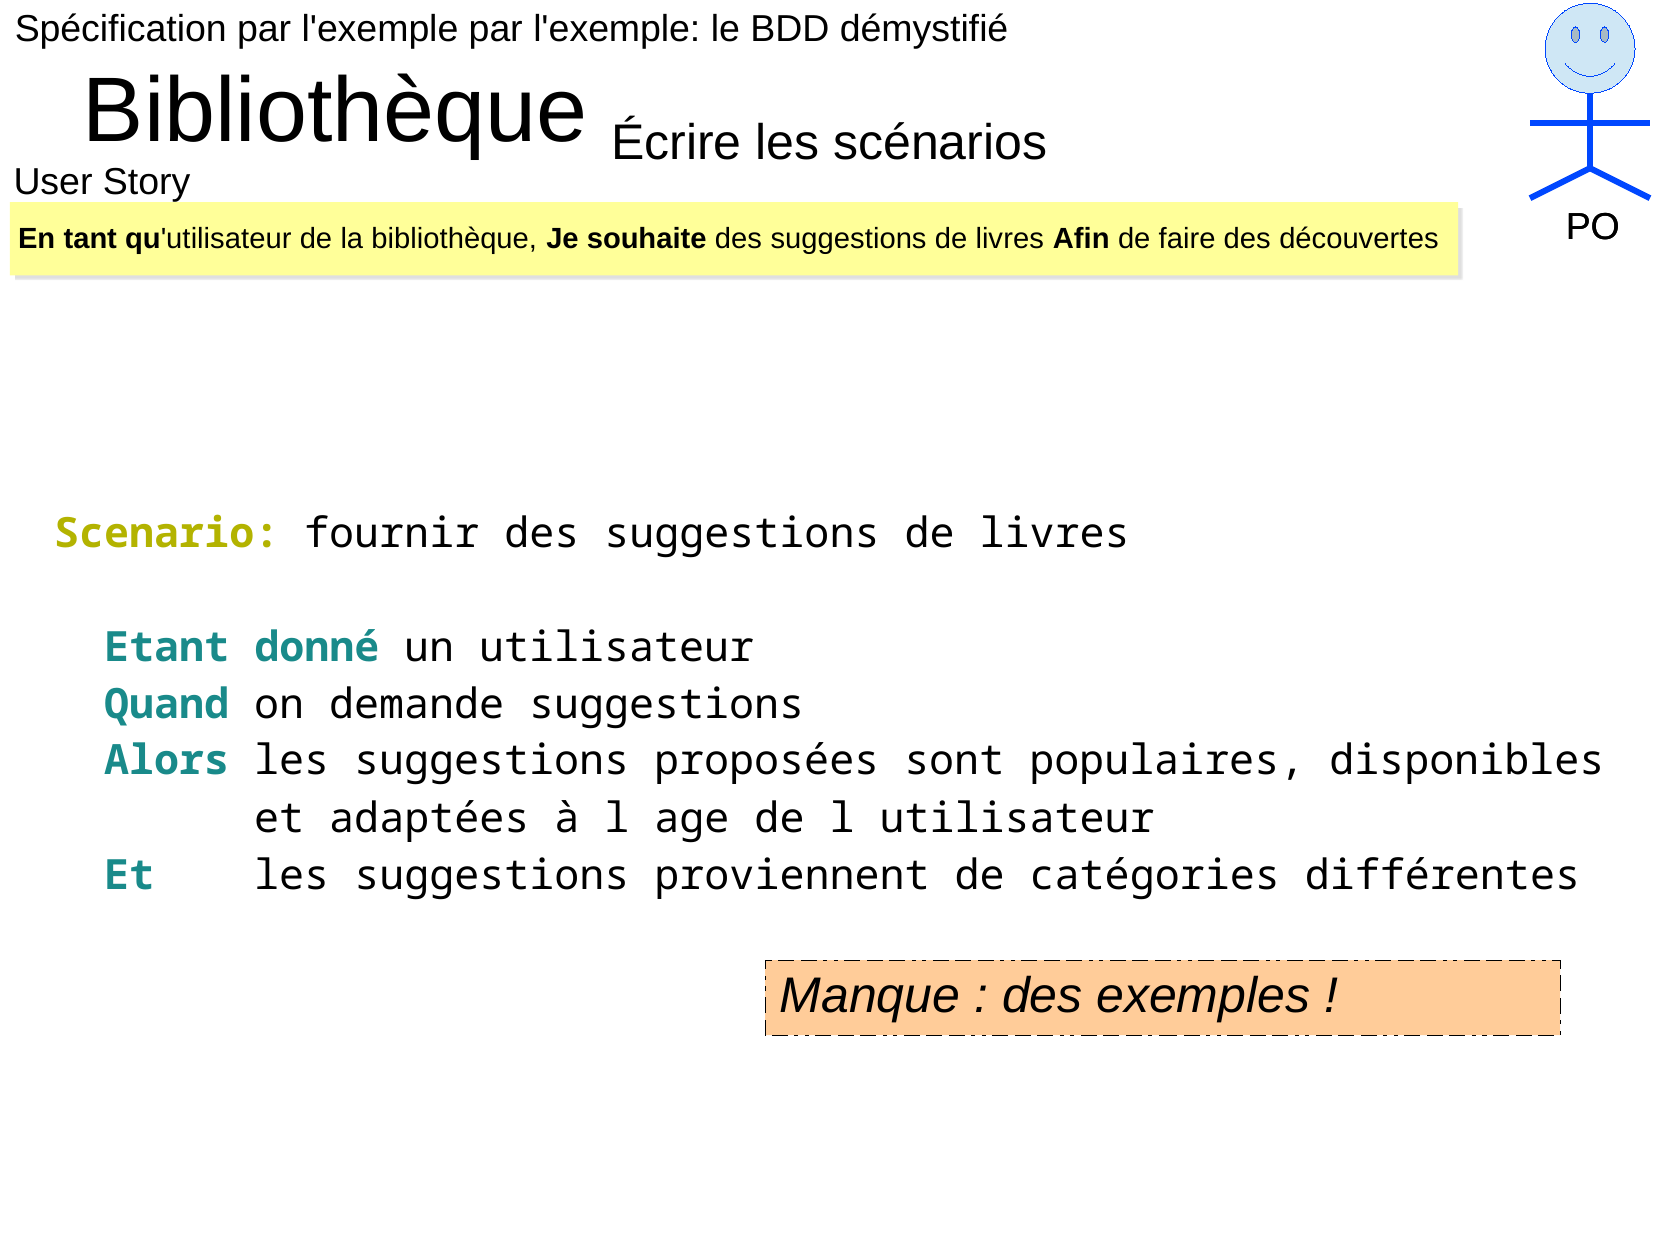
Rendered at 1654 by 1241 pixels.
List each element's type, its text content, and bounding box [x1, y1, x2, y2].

text_box User Story [0, 153, 82, 210]
text_box Scenario: fournir des suggestions de livres Etant donné un utilisateur Quand on demande suggestions Alors les suggestions proposées sont populaires, disponibles et adaptées à l age de l utilisateur Et les suggestions proviennent de catégories différentes [0, 495, 1654, 856]
text_box [1571, 3, 1636, 94]
text_box Spécification par l'exemple par l'exemple: le BDD démystifié [0, 0, 1024, 57]
text_box Écrire les scénarios [596, 106, 1063, 178]
text_box Manque : des exemples ! [765, 960, 1561, 1036]
title Bibliothèque [82, 5, 1571, 213]
text_box PO [1530, 198, 1651, 256]
text_box En tant qu'utilisateur de la bibliothèque, Je souhaite des suggestions de livres Afin de faire des découvertes [9, 210, 1459, 276]
